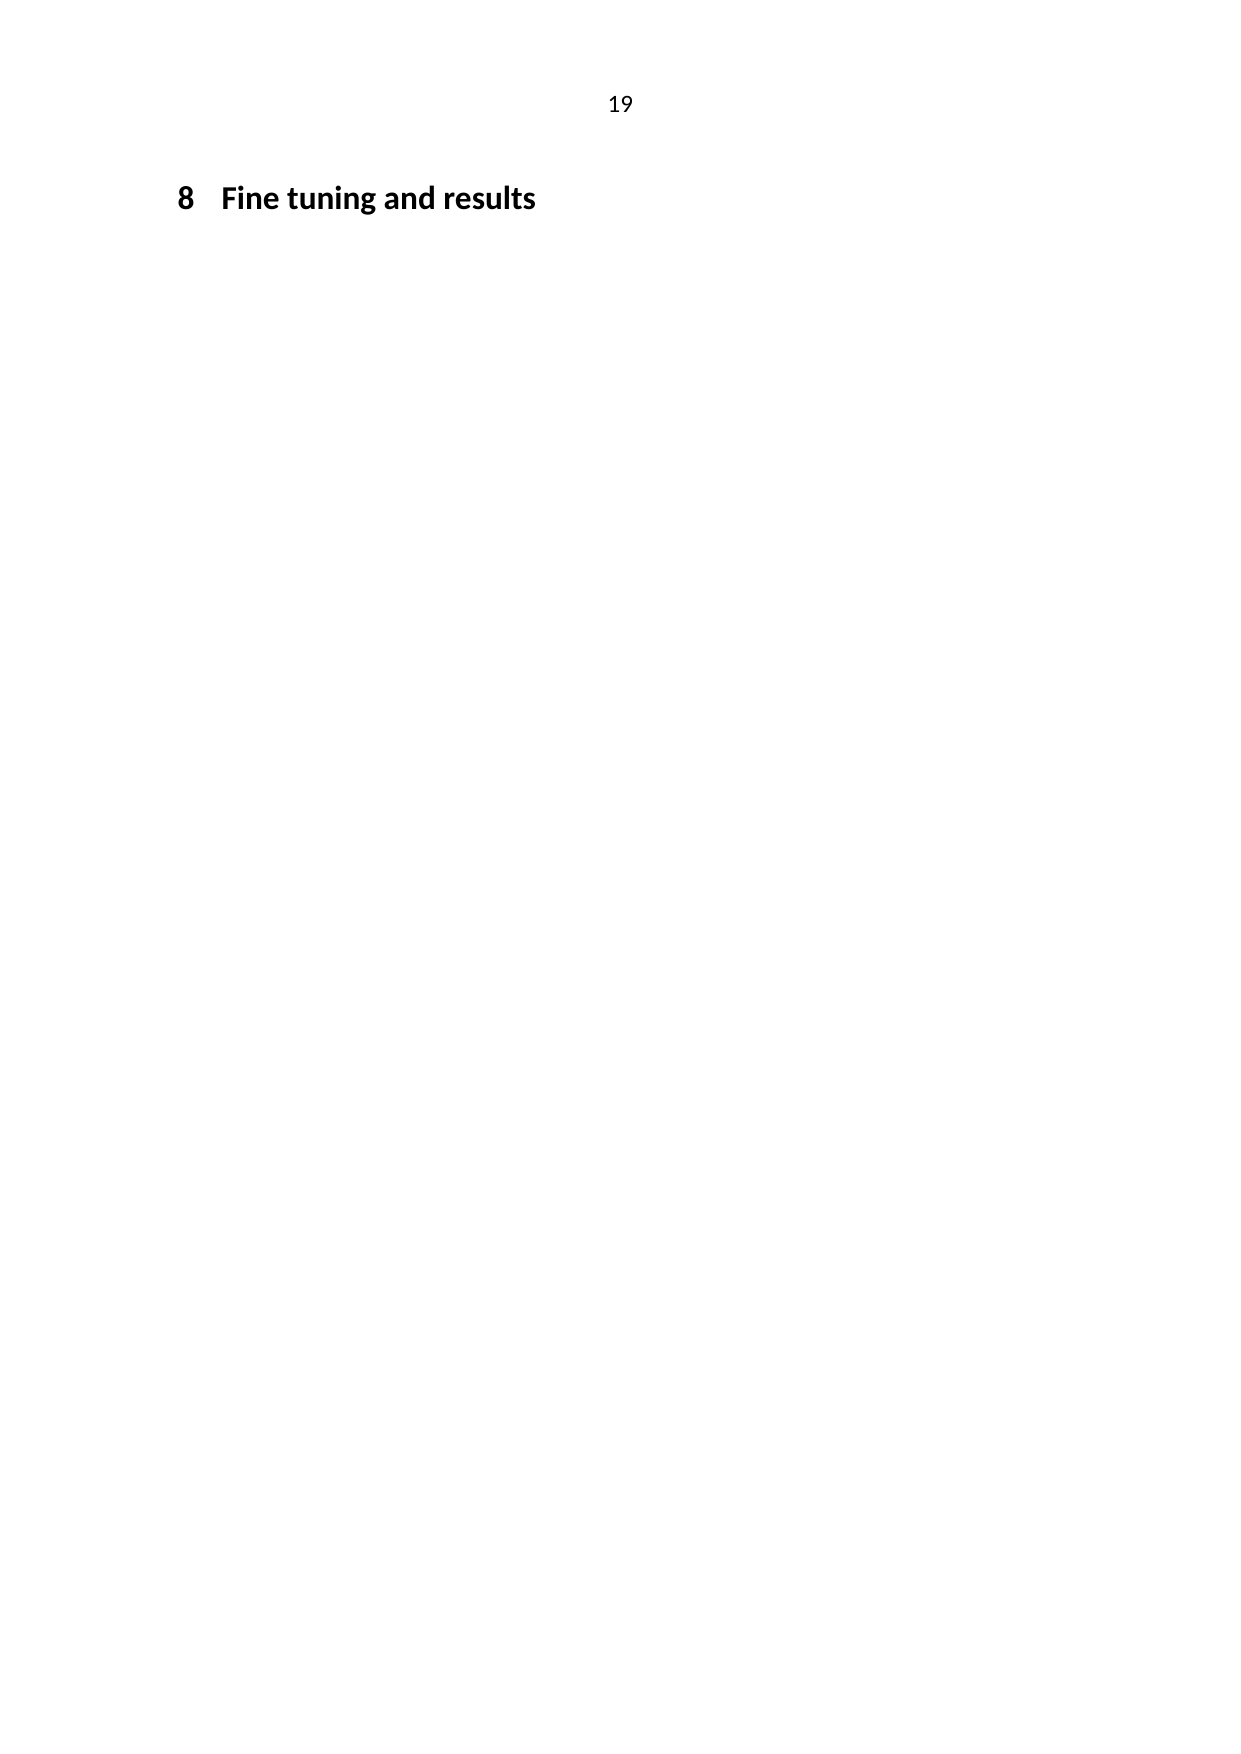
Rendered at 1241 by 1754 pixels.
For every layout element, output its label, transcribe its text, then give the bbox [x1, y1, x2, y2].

subtitle Fine tuning and results [177, 177, 1063, 218]
